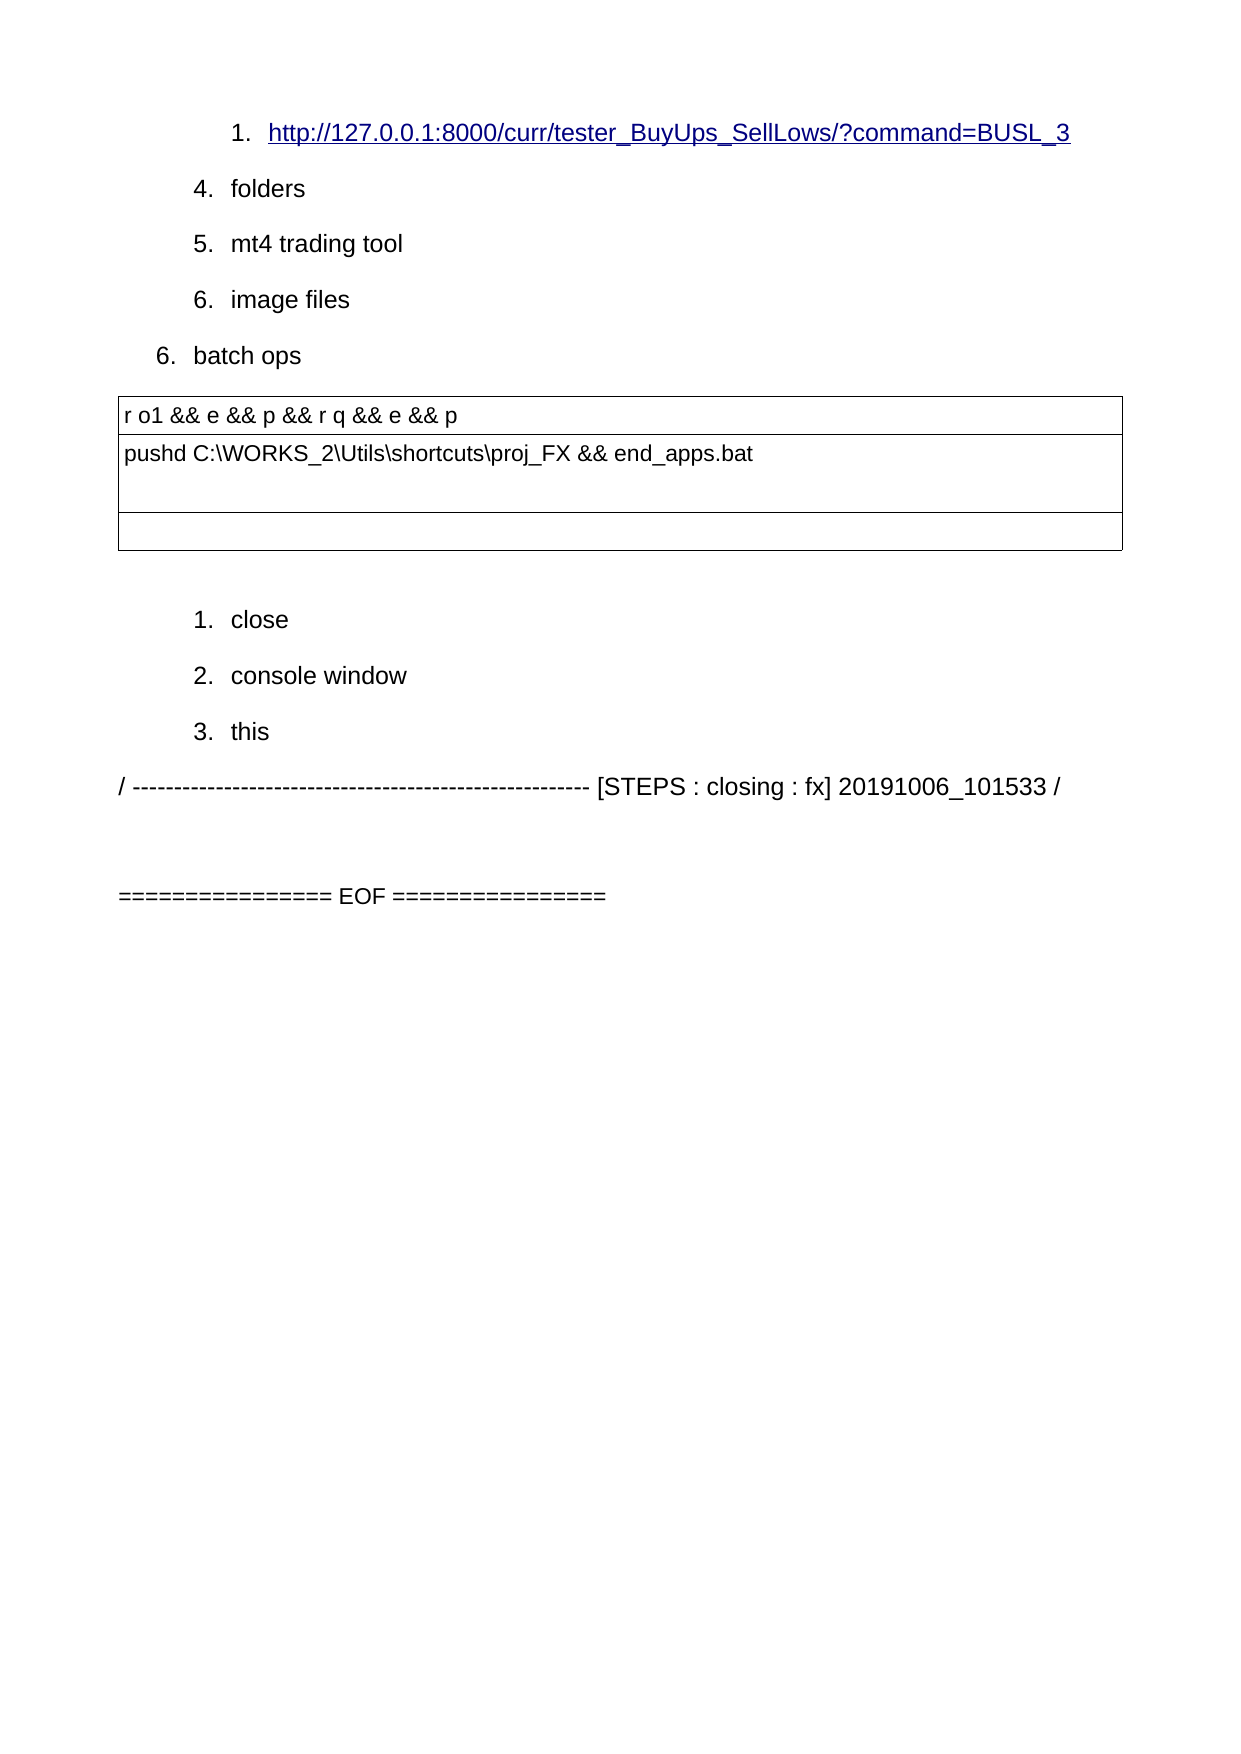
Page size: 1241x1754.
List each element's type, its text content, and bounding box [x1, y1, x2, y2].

table_header r o1 && e && p && r q && e && p [119, 397, 1122, 434]
list http://127.0.0.1:8000/curr/tester_BuyUps_SellLows/?command=BUSL_3 [231, 118, 1122, 147]
list mt4 trading tool [193, 229, 1122, 258]
text / ------------------------------------------------------- [STEPS : closing : fx] 20191006_101533 / [118, 772, 1122, 801]
list console window [193, 661, 1122, 689]
list close [193, 605, 1122, 634]
list batch ops [156, 341, 1122, 369]
table_cell [119, 513, 1122, 549]
list image files [193, 285, 1122, 314]
list folders [193, 174, 1122, 202]
text ================ EOF ================ [118, 883, 1122, 910]
table_cell pushd C:\WORKS_2\Utils\shortcuts\proj_FX && end_apps.bat [119, 435, 1122, 512]
list this [193, 716, 1122, 745]
